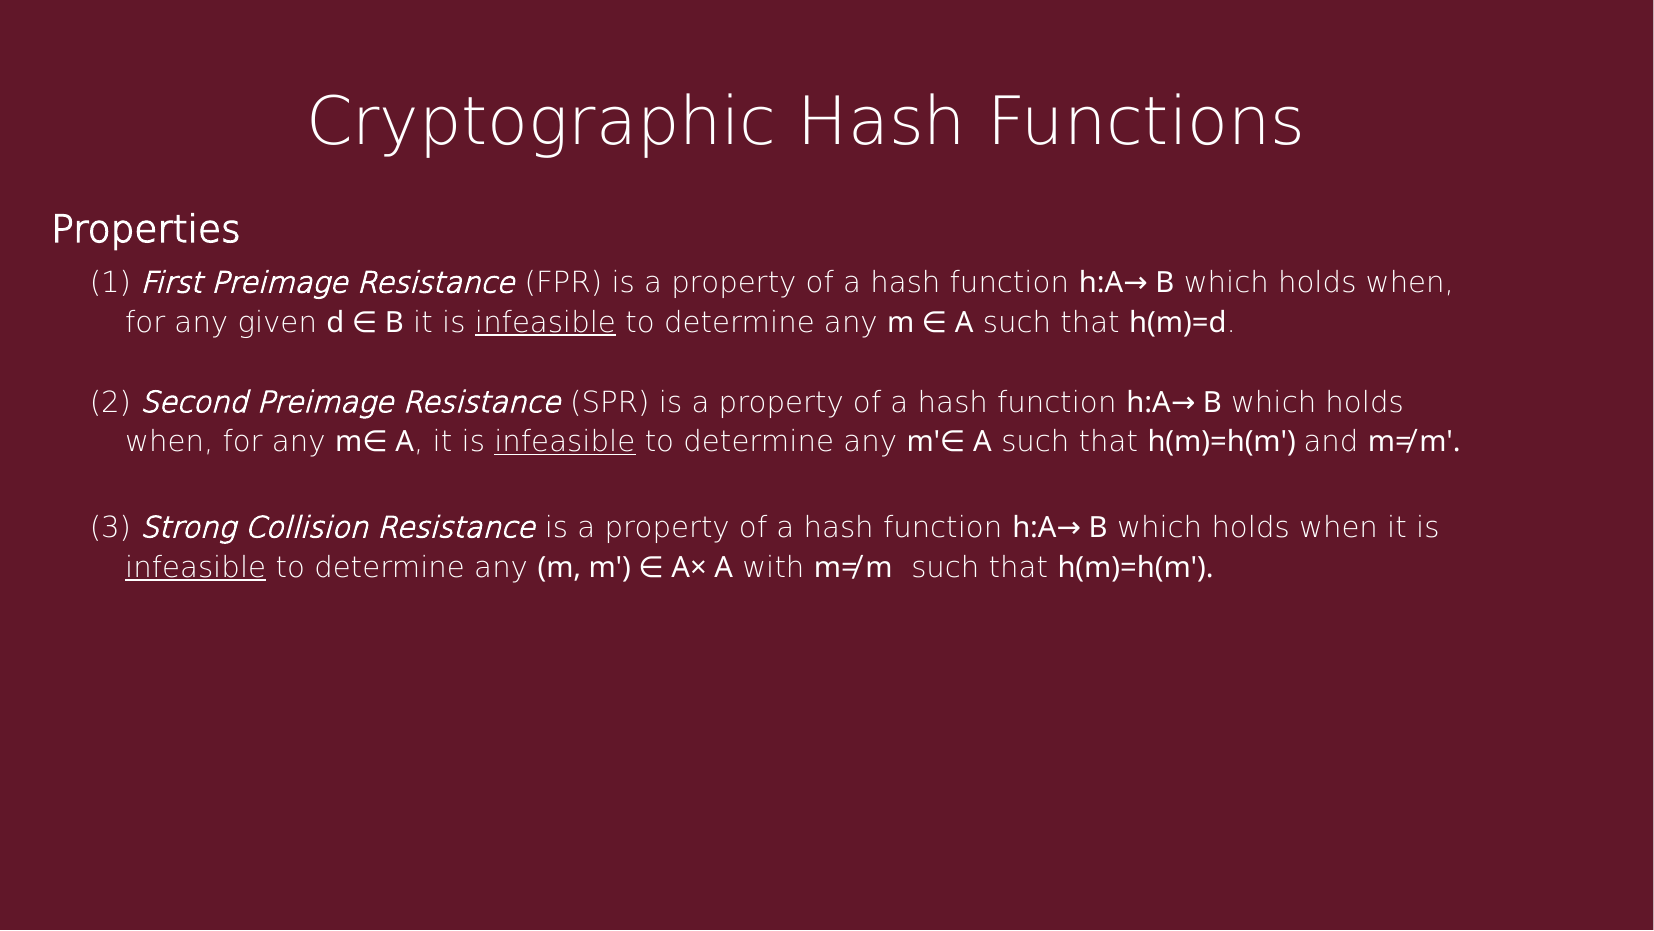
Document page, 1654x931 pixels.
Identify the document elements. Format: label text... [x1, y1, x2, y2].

text_box Properties [36, 199, 1612, 259]
text_box First Preimage Resistance (FPR) is a property of a hash function h:A→ B which holds when, for any given d ∈ B it is infeasible to determine any m ∈ A such that h(m)=d. Second Preimage Resistance (SPR) is a property of a hash function h:A→ B which holds when, for any m∈ A, it is infeasible to determine any m'∈ A such that h(m)=h(m') and m≠ m'. Strong Collision Resistance is a property of a hash function h:A→ B which holds when it is infeasible to determine any (m, m') ∈ A× A with m≠ m such that h(m)=h(m'). [75, 253, 1501, 551]
text_box Cryptographic Hash Functions [150, 75, 1463, 188]
